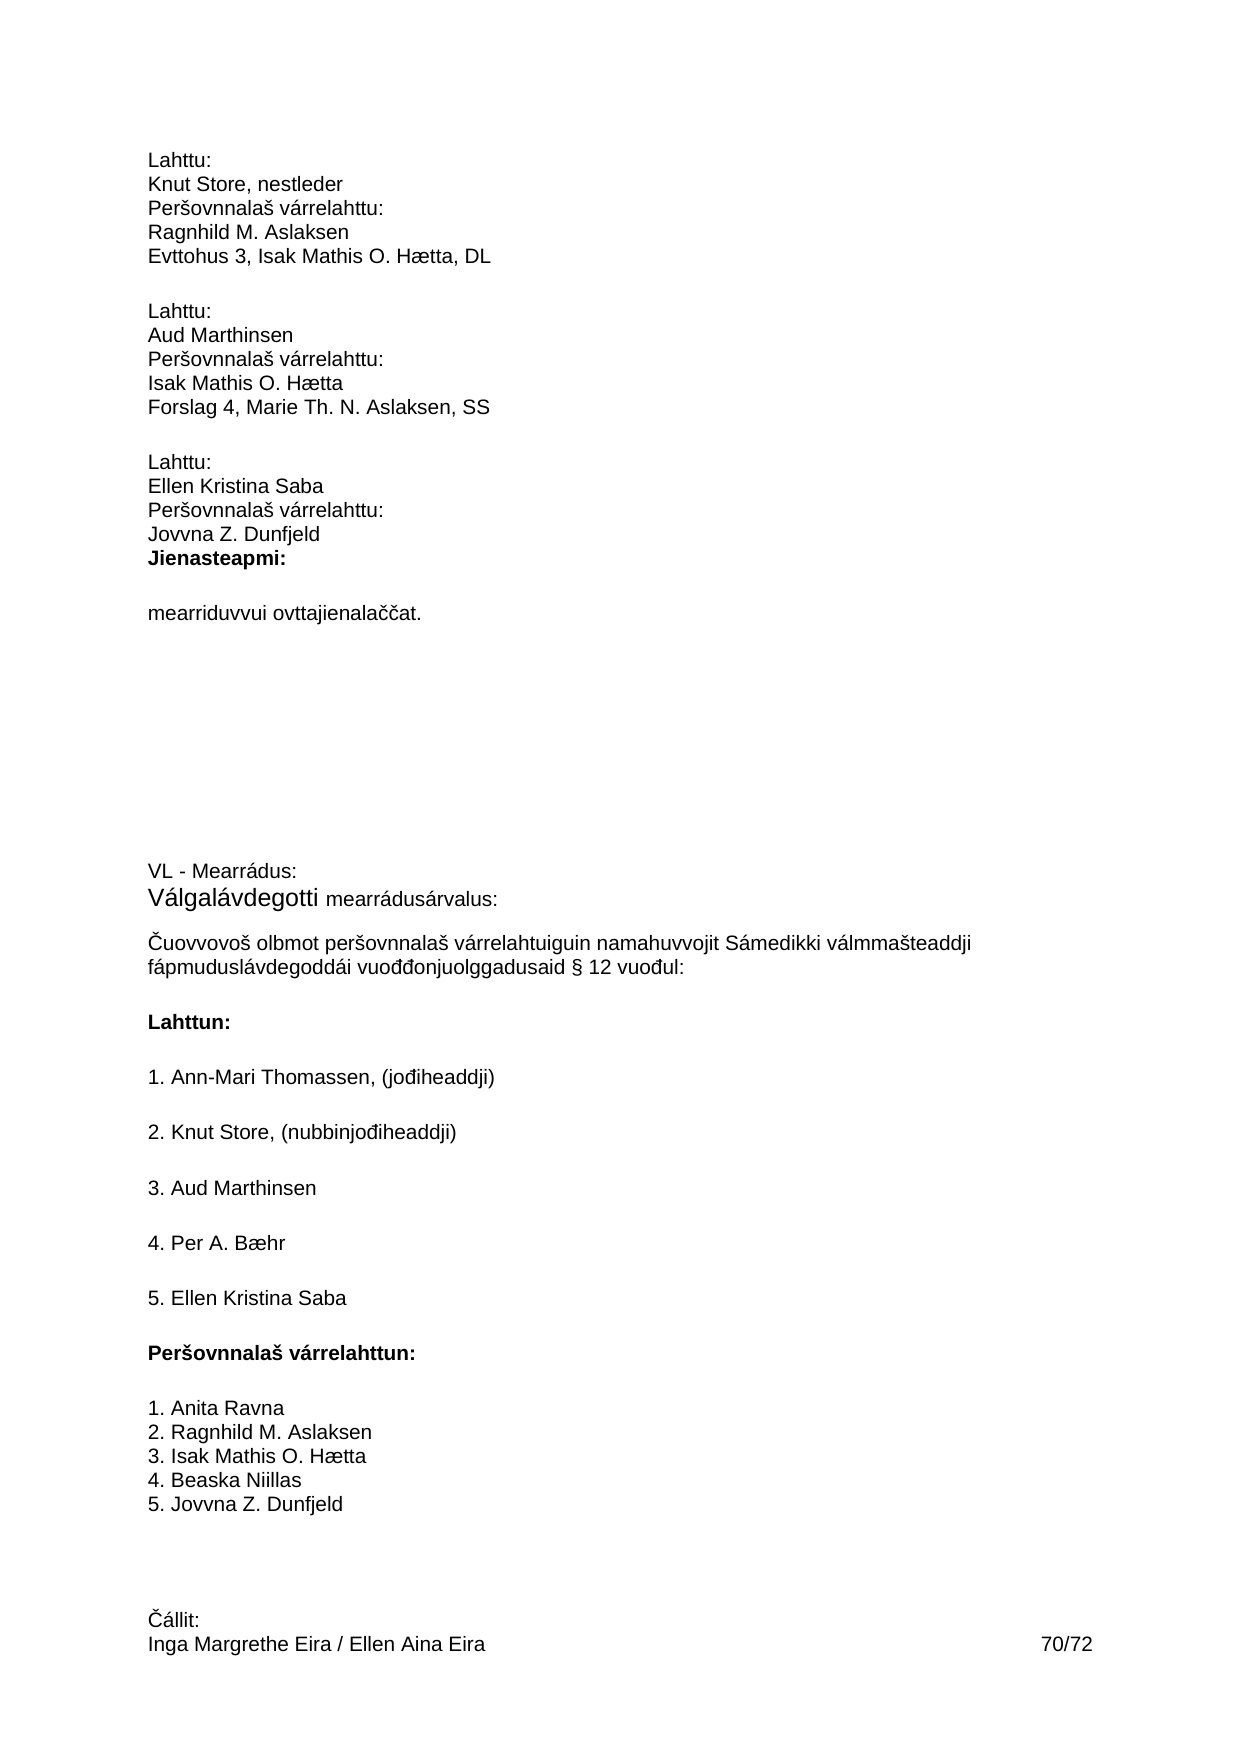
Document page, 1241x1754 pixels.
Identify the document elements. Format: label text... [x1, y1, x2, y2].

table_header Lahttu: Knut Store, nestleder Peršovnnalaš várrelahttu: Ragnhild M. Aslaksen Evttohus 3, Isak Mathis O. Hætta, DL Lahttu: Aud Marthinsen Peršovnnalaš várrelahttu: Isak Mathis O. Hætta Forslag 4, Marie Th. N. Aslaksen, SS Lahttu: Ellen Kristina Saba Peršovnnalaš várrelahttu: Jovvna Z. Dunfjeld Jienasteapmi: mearriduvvui ovttajienalaččat. [136, 148, 832, 811]
table_header Válgalávdegotti mearrádusárvalus: Čuovvovoš olbmot peršovnnalaš várrelahtuiguin namahuvvojit Sámedikki válmmašteaddji fápmuduslávdegoddái vuođđonjuolggadusaid § 12 vuođul: Lahttun: 1. Ann-Mari Thomassen, (jođiheaddji) 2. Knut Store, (nubbinjođiheaddji) 3. Aud Marthinsen 4. Per A. Bæhr 5. Ellen Kristina Saba Peršovnnalaš várrelahttun: 1. Anita Ravna 2. Ragnhild M. Aslaksen 3. Isak Mathis O. Hætta 4. Beaska Niillas 5. Jovvna Z. Dunfjeld [136, 883, 1104, 1571]
text VL - Mearrádus: [148, 835, 1093, 883]
